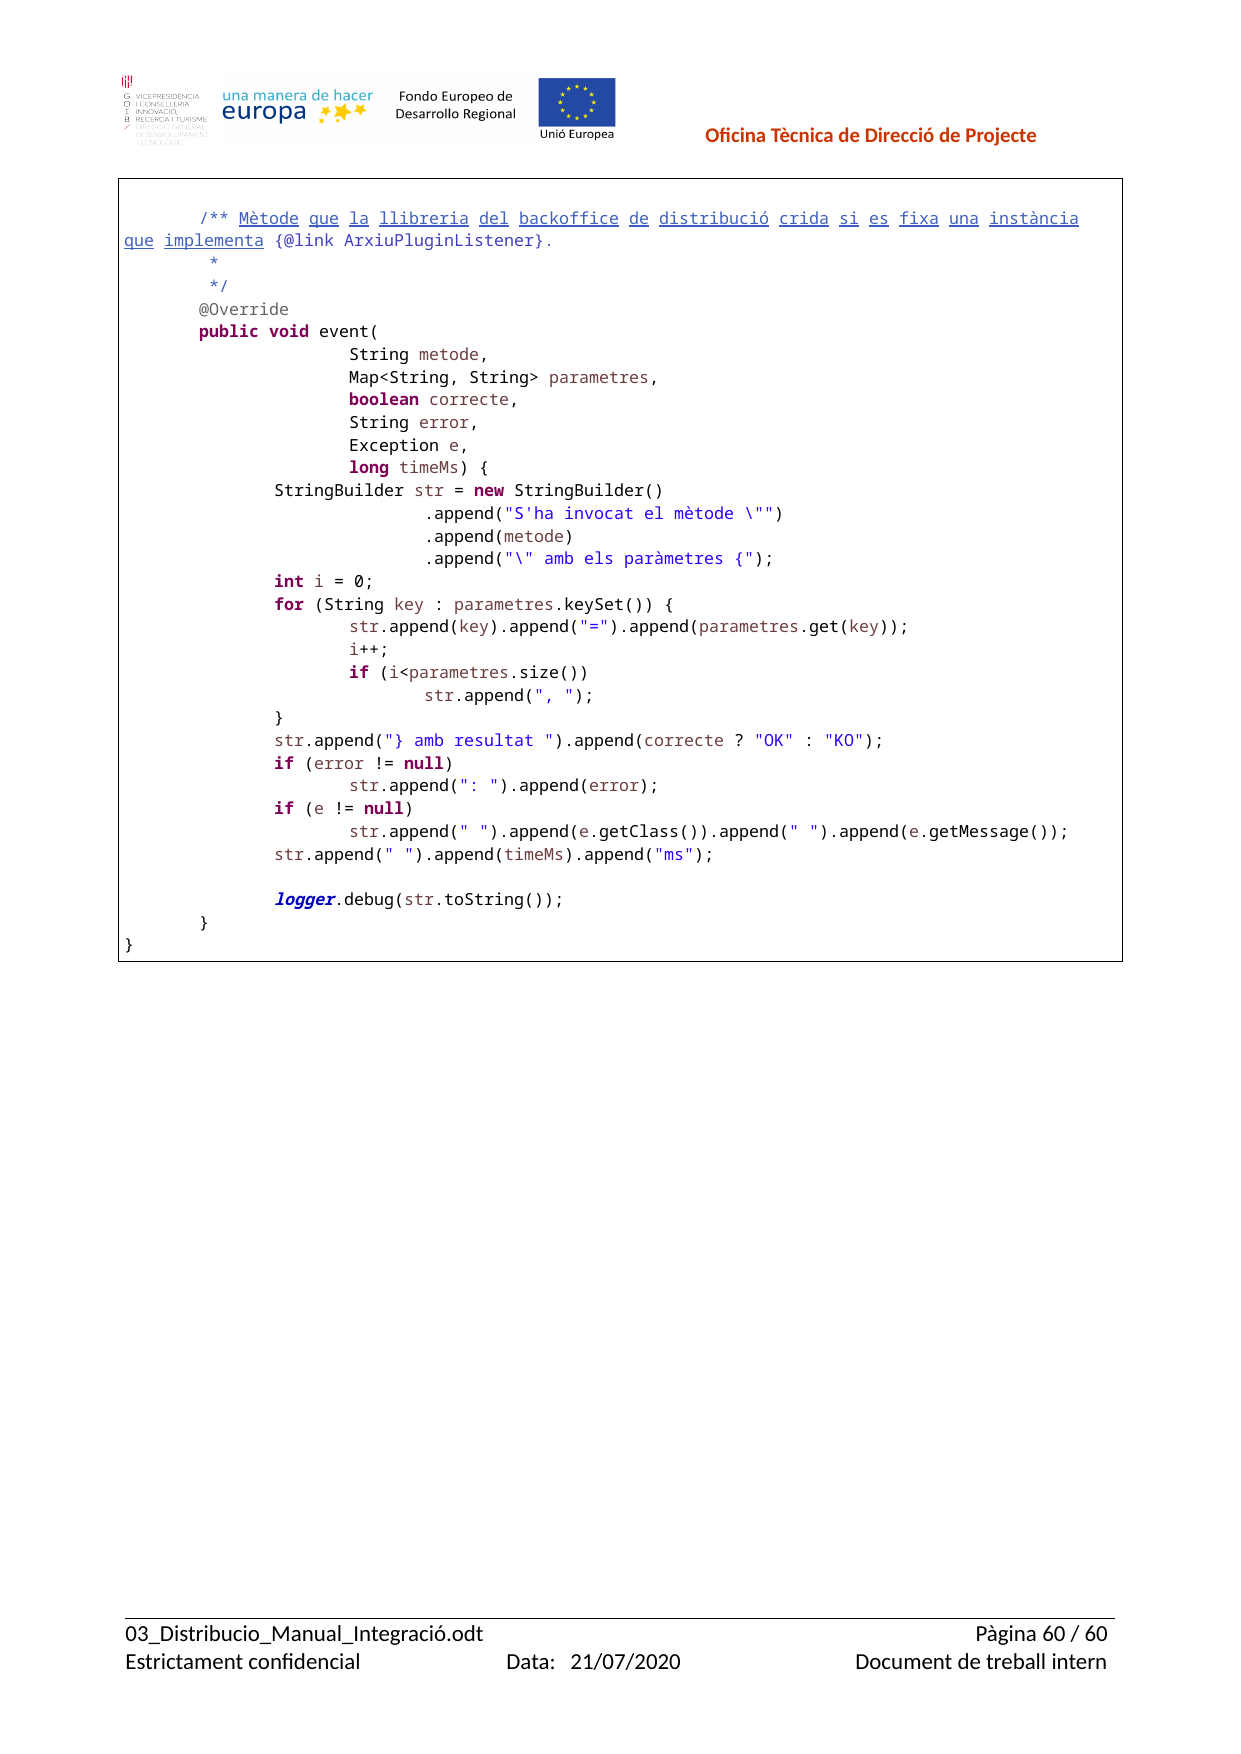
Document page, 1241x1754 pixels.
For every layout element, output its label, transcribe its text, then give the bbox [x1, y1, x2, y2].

picture [219, 73, 621, 147]
table_header /** Mètode que la llibreria del backoffice de distribució crida si es fixa una instància que implementa {@link ArxiuPluginListener}. * */ @Override public void event( String metode, Map<String, String> parametres, boolean correcte, String error, Exception e, long timeMs) { StringBuilder str = new StringBuilder() .append("S'ha invocat el mètode \"") .append(metode) .append("\" amb els paràmetres {"); int i = 0; for (String key : parametres.keySet()) { str.append(key).append("=").append(parametres.get(key)); i++; if (i<parametres.size()) str.append(", "); } str.append("} amb resultat ").append(correcte ? "OK" : "KO"); if (error != null) str.append(": ").append(error); if (e != null) str.append(" ").append(e.getClass()).append(" ").append(e.getMessage()); str.append(" ").append(timeMs).append("ms"); logger.debug(str.toString()); } } [119, 179, 1122, 961]
picture [118, 73, 213, 147]
